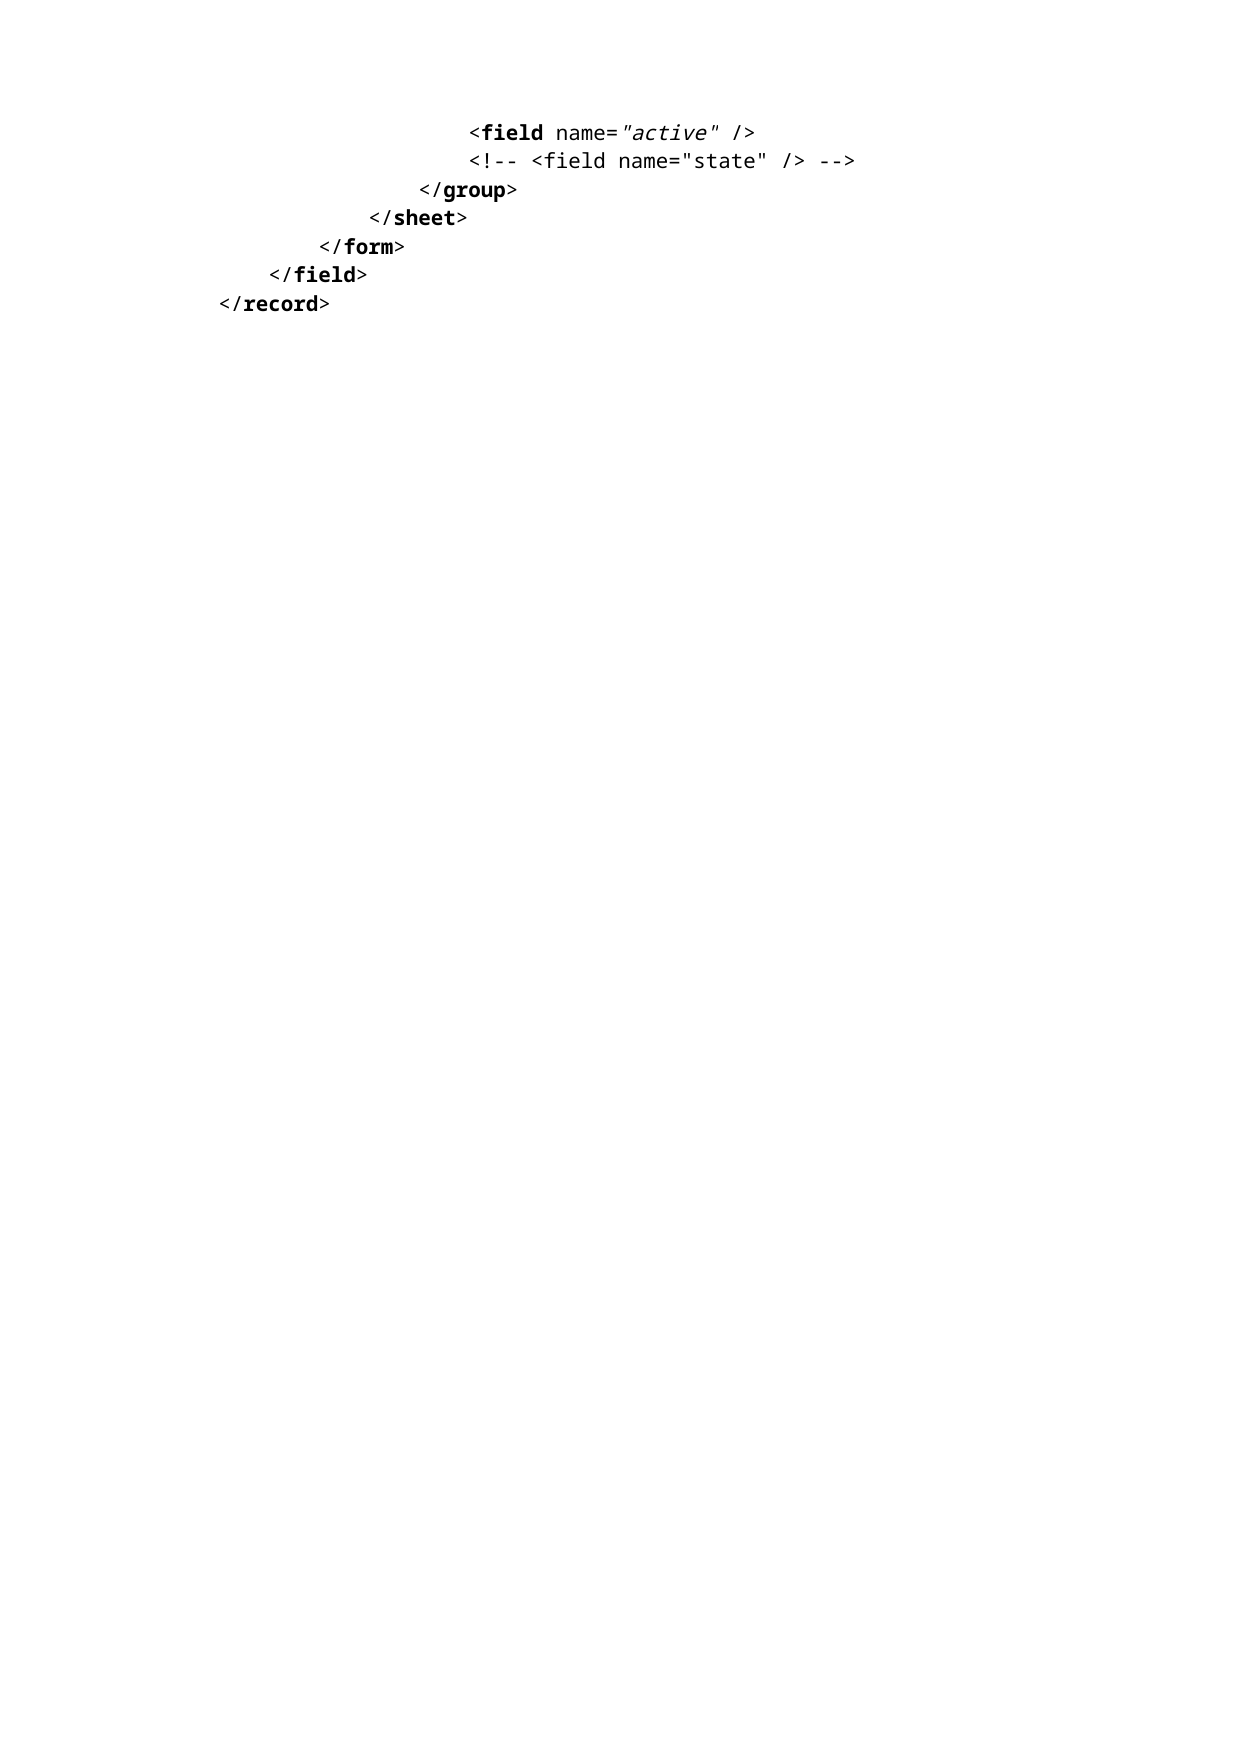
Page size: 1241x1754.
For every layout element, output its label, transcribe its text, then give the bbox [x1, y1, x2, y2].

text </field> [118, 260, 1122, 289]
text </form> [118, 232, 1122, 260]
text </record> [118, 289, 1122, 317]
text </sheet> [118, 203, 1122, 232]
text <field name="active" /> [118, 118, 1122, 147]
text <!-- <field name="state" /> --> [118, 147, 1122, 175]
text </group> [118, 175, 1122, 203]
